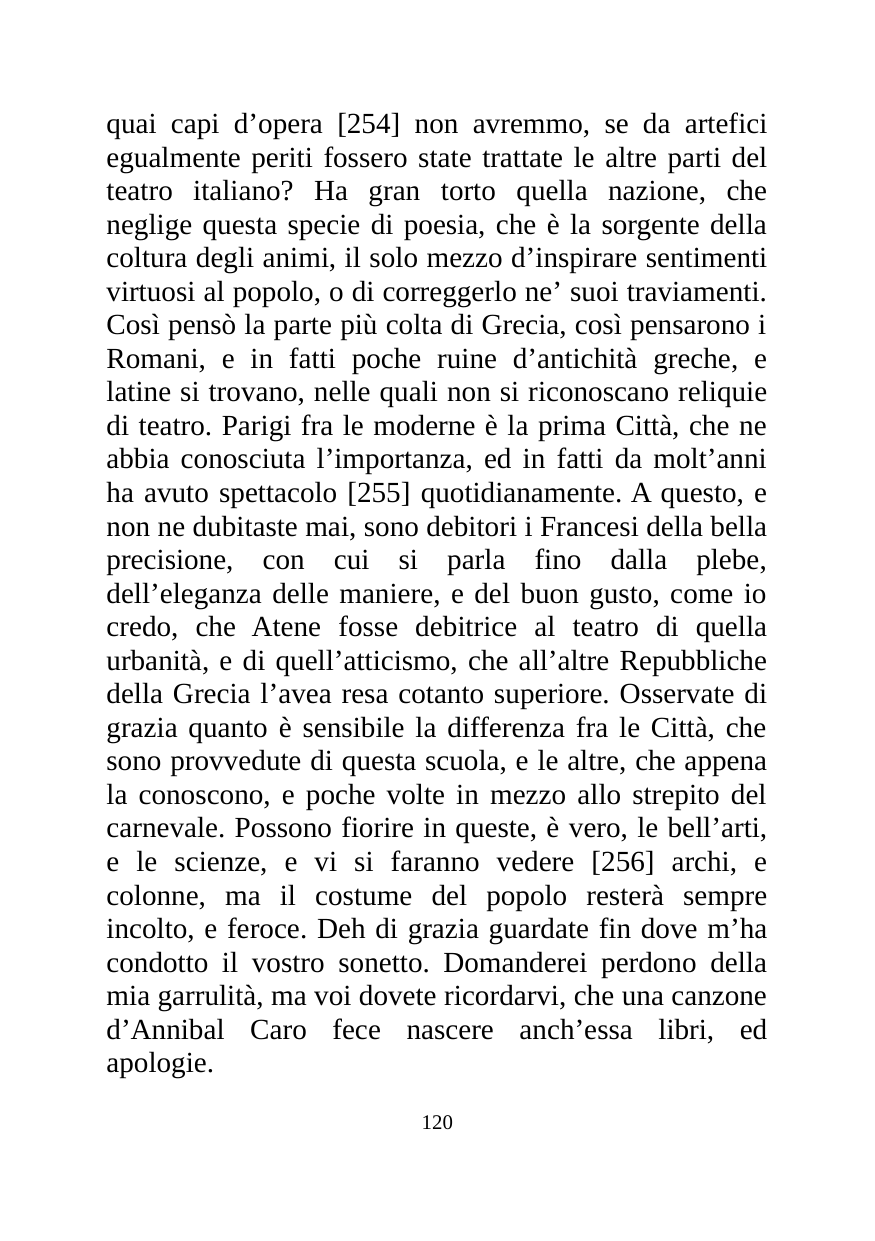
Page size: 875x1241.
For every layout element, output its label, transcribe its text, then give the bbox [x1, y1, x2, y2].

text quai capi dʼopera [254] non avremmo, se da artefici egualmente periti fossero state trattate le altre parti del teatro italiano? Ha gran torto quella nazione, che neglige questa specie di poesia, che è la sorgente della coltura degli animi, il solo mezzo dʼinspirare sentimenti virtuosi al popolo, o di correggerlo neʼ suoi traviamenti. Così pensò la parte più colta di Grecia, così pensarono i Romani, e in fatti poche ruine dʼantichità greche, e latine si trovano, nelle quali non si riconoscano reliquie di teatro. Parigi fra le moderne è la prima Città, che ne abbia conosciuta lʼimportanza, ed in fatti da moltʼanni ha avuto spettacolo [255] quotidianamente. A questo, e non ne dubitaste mai, sono debitori i Francesi della bella precisione, con cui si parla fino dalla plebe, dellʼeleganza delle maniere, e del buon gusto, come io credo, che Atene fosse debitrice al teatro di quella urbanità, e di quellʼatticismo, che all’altre Repubbliche della Grecia lʼavea resa cotanto superiore. Osservate di grazia quanto è sensibile la differenza fra le Città, che sono provvedute di questa scuola, e le altre, che appena la conoscono, e poche volte in mezzo allo strepito del carnevale. Possono fiorire in queste, è vero, le bellʼarti, e le scienze, e vi si faranno vedere [256] archi, e colonne, ma il costume del popolo resterà sempre incolto, e feroce. Deh di grazia guardate fin dove mʼha condotto il vostro sonetto. Domanderei perdono della mia garrulità, ma voi dovete ricordarvi, che una canzone dʼAnnibal Caro fece nascere anchʼessa libri, ed apologie. [106, 106, 768, 1079]
